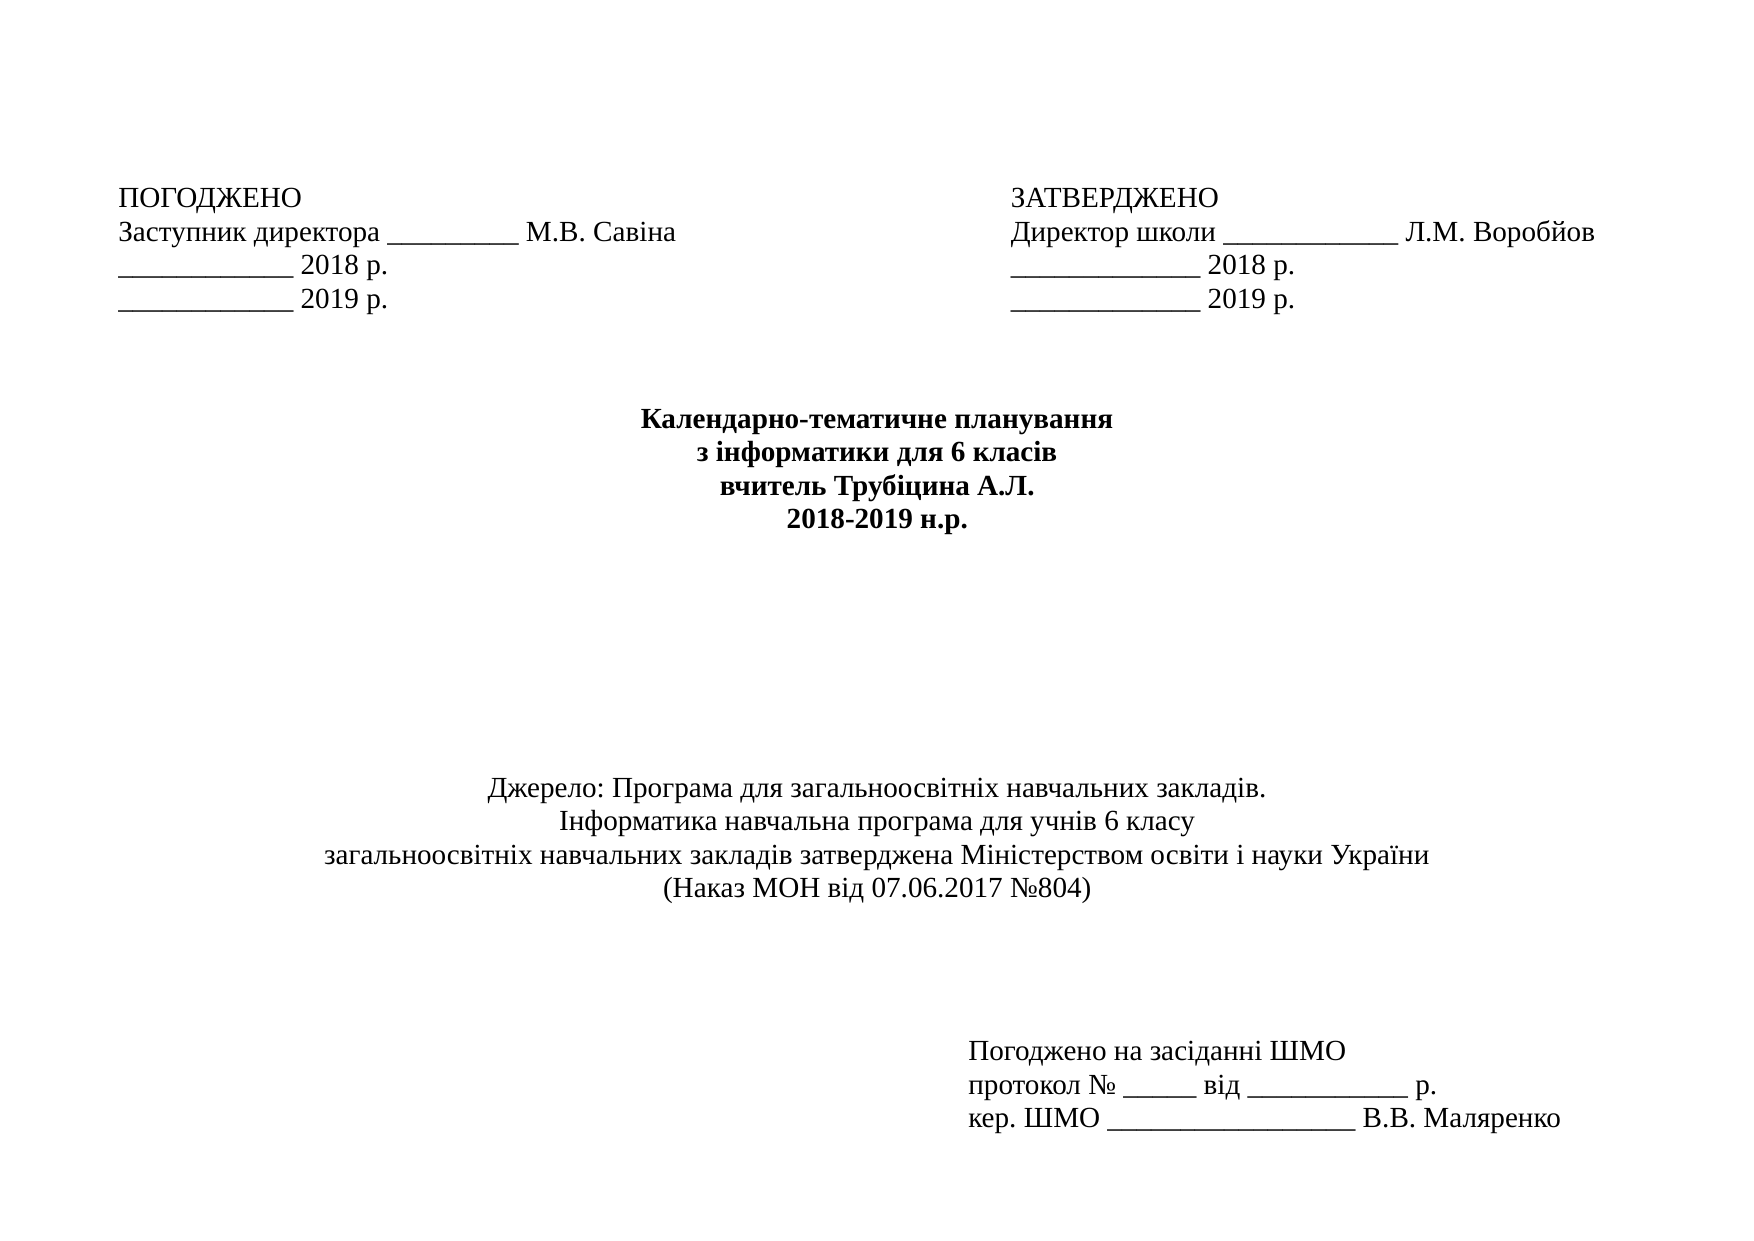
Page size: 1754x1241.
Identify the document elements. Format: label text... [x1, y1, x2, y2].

text вчитель Трубіцина А.Л. [118, 468, 1636, 501]
text 2018-2019 н.р. [118, 501, 1636, 535]
text протокол № _____ від ___________ р. [118, 1067, 1636, 1100]
text ____________ 2018 р. _____________ 2018 р. [118, 247, 1636, 281]
text кер. ШМО _________________ В.В. Маляренко [118, 1100, 1636, 1134]
text ____________ 2019 р. _____________ 2019 р. [118, 281, 1636, 314]
text (Наказ МОН від 07.06.2017 №804) [118, 870, 1636, 904]
text ПОГОДЖЕНО ЗАТВЕРДЖЕНО [118, 180, 1636, 214]
text Календарно-тематичне планування [118, 401, 1636, 434]
text Погоджено на засіданні ШМО [118, 1033, 1636, 1067]
text загальноосвітніх навчальних закладів затверджена Міністерством освіти і науки України [118, 837, 1636, 870]
text Заступник директора _________ М.В. Савіна Директор школи ____________ Л.М. Воробйов [118, 214, 1636, 247]
text Джерело: Програма для загальноосвітніх навчальних закладів. [118, 770, 1636, 803]
text з інформатики для 6 класів [118, 434, 1636, 468]
text Інформатика навчальна програма для учнів 6 класу [118, 803, 1636, 837]
